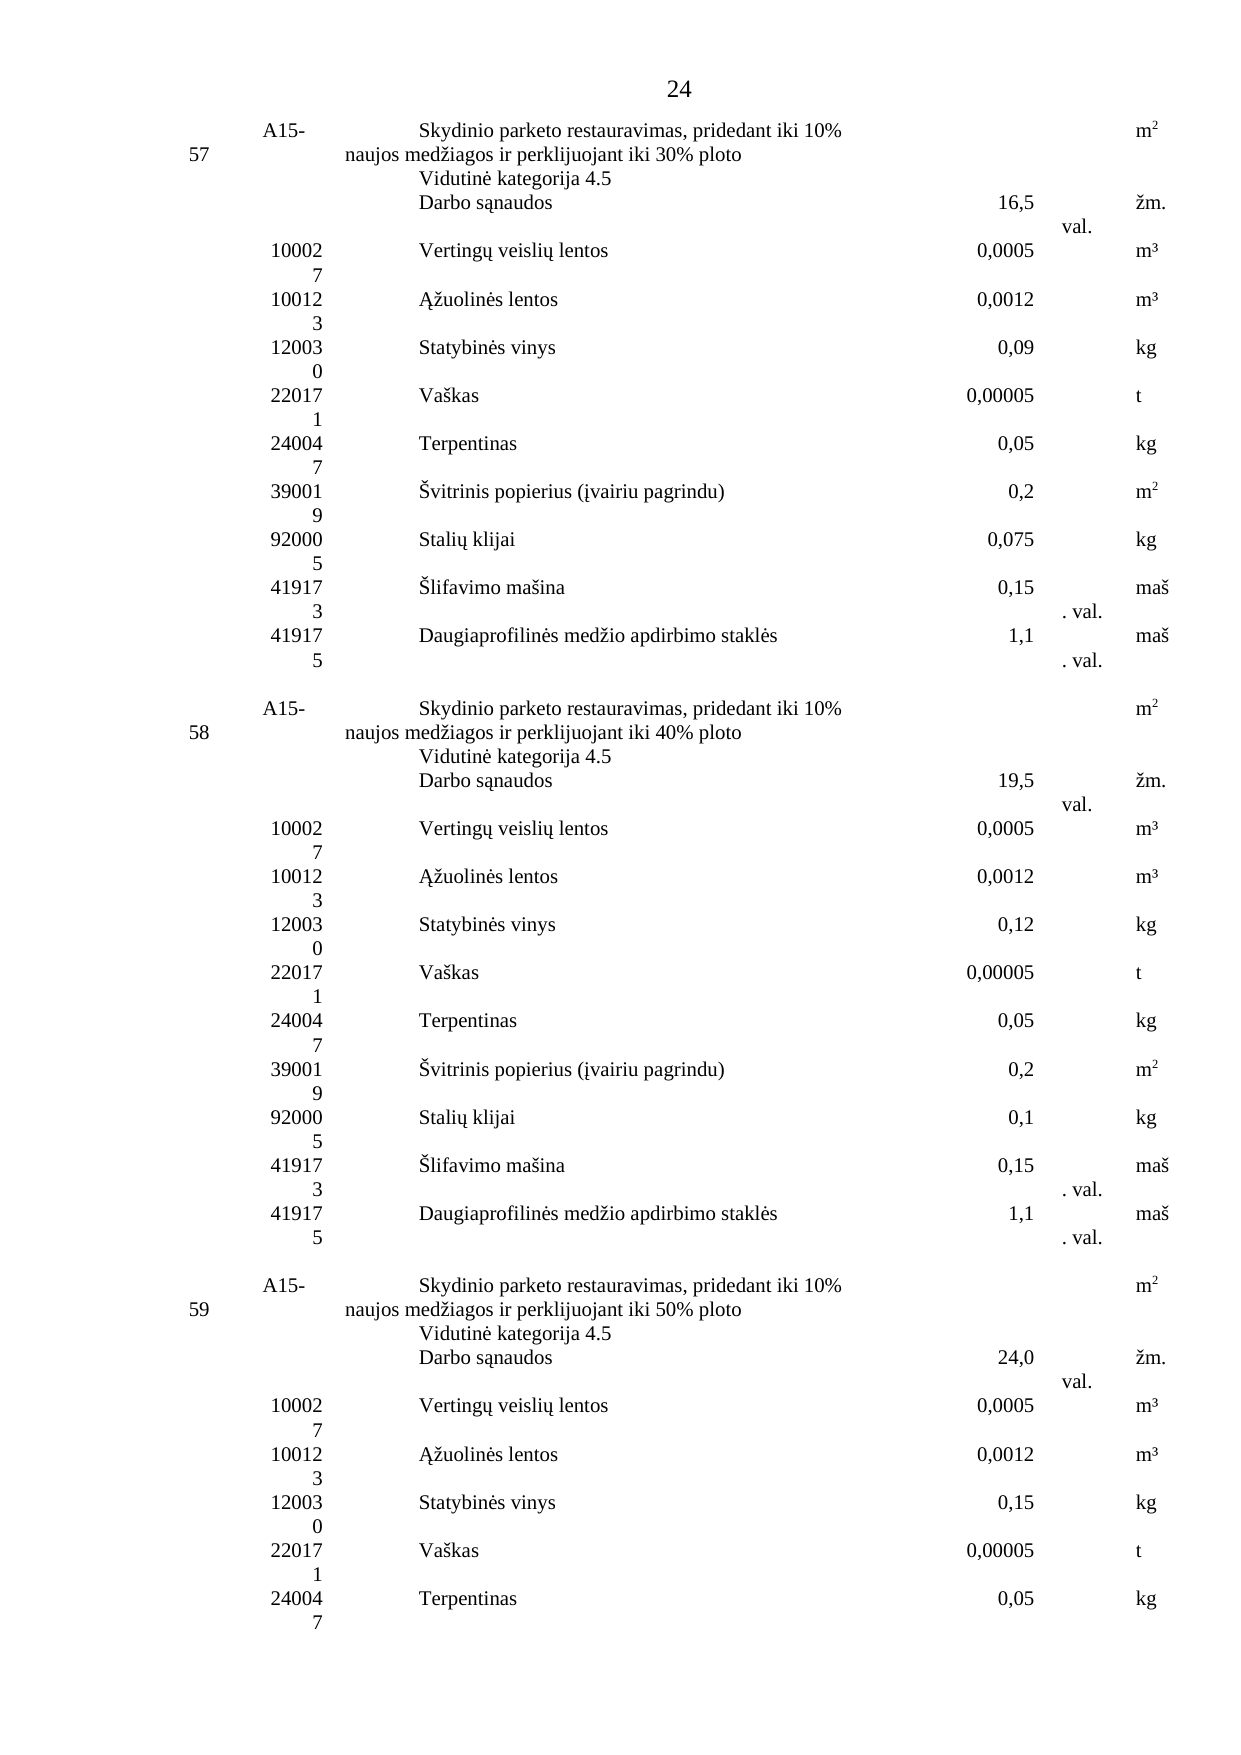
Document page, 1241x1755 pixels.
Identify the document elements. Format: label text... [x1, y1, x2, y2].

table_cell [177, 672, 334, 696]
table_cell 120030 [177, 335, 334, 383]
table_cell 0,05 [875, 1586, 1050, 1634]
table_cell m2 [1050, 696, 1181, 744]
table_cell Daugiaprofilinės medžio apdirbimo staklės [334, 1201, 874, 1249]
table_cell Terpentinas [334, 431, 874, 479]
table_cell Vertingų veislių lentos [334, 816, 874, 864]
table_cell Stalių klijai [334, 1105, 874, 1153]
table_cell 100027 [177, 239, 334, 287]
table_cell Terpentinas [334, 1586, 874, 1634]
table_cell 0,0012 [875, 287, 1050, 335]
table_cell 419173 [177, 1153, 334, 1201]
table_cell 19,5 [875, 768, 1050, 816]
table_cell maš. val. [1050, 1201, 1181, 1249]
table_cell Statybinės vinys [334, 912, 874, 960]
table_cell [1050, 166, 1181, 190]
table_cell 0,2 [875, 479, 1050, 527]
table_cell A15-59 [177, 1273, 334, 1321]
table_cell 0,00005 [875, 1538, 1050, 1586]
table_cell m2 [1050, 1273, 1181, 1321]
table_cell Stalių klijai [334, 527, 874, 575]
table_cell 0,0005 [875, 816, 1050, 864]
table_cell 0,0012 [875, 1442, 1050, 1490]
table_cell m³ [1050, 287, 1181, 335]
table_cell [875, 1321, 1050, 1345]
table_cell maš. val. [1050, 624, 1181, 672]
table_cell Daugiaprofilinės medžio apdirbimo staklės [334, 624, 874, 672]
table_cell [177, 1321, 334, 1345]
table_cell 0,15 [875, 1490, 1050, 1538]
table_cell 0,2 [875, 1057, 1050, 1105]
table_cell 100027 [177, 1394, 334, 1442]
table_cell Vertingų veislių lentos [334, 239, 874, 287]
table_cell žm. val. [1050, 190, 1181, 238]
table_cell Statybinės vinys [334, 335, 874, 383]
table_cell 0,00005 [875, 383, 1050, 431]
table_cell Švitrinis popierius (įvairiu pagrindu) [334, 479, 874, 527]
table_cell t [1050, 960, 1181, 1008]
table_cell 920005 [177, 527, 334, 575]
table_cell kg [1050, 527, 1181, 575]
table_cell 1,1 [875, 624, 1050, 672]
table_cell [875, 118, 1050, 166]
table_cell kg [1050, 1490, 1181, 1538]
table_cell 220171 [177, 1538, 334, 1586]
table_cell 240047 [177, 1009, 334, 1057]
table_cell kg [1050, 335, 1181, 383]
table_cell [1050, 1321, 1181, 1345]
table_cell Šlifavimo mašina [334, 575, 874, 623]
table_cell Darbo sąnaudos [334, 768, 874, 816]
table_cell [1050, 1249, 1181, 1273]
table_cell 0,0012 [875, 864, 1050, 912]
table_cell žm. val. [1050, 1345, 1181, 1393]
table_cell m³ [1050, 864, 1181, 912]
table_cell [177, 1345, 334, 1393]
table_cell kg [1050, 1586, 1181, 1634]
table_cell 419175 [177, 1201, 334, 1249]
table_cell A15-57 [177, 118, 334, 166]
table_cell Skydinio parketo restauravimas, pridedant iki 10% naujos medžiagos ir perklijuojant iki 30% ploto [334, 118, 874, 166]
table_cell Vaškas [334, 383, 874, 431]
table_cell Darbo sąnaudos [334, 190, 874, 238]
table_cell kg [1050, 431, 1181, 479]
table_cell 419173 [177, 575, 334, 623]
table_cell m2 [1050, 118, 1181, 166]
table_cell Ąžuolinės lentos [334, 287, 874, 335]
table_cell Vidutinė kategorija 4.5 [334, 744, 874, 768]
table_cell maš. val. [1050, 575, 1181, 623]
table_cell 16,5 [875, 190, 1050, 238]
table_cell 100123 [177, 287, 334, 335]
table_cell 100027 [177, 816, 334, 864]
table_cell 100123 [177, 1442, 334, 1490]
table_cell 0,15 [875, 1153, 1050, 1201]
table_cell 0,075 [875, 527, 1050, 575]
table_cell A15-58 [177, 696, 334, 744]
table_cell t [1050, 1538, 1181, 1586]
table_cell 1,1 [875, 1201, 1050, 1249]
table_cell m2 [1050, 479, 1181, 527]
table_cell 100123 [177, 864, 334, 912]
table_cell [177, 768, 334, 816]
table_cell m³ [1050, 1442, 1181, 1490]
table_cell [875, 696, 1050, 744]
table_cell Vaškas [334, 1538, 874, 1586]
table_cell 0,05 [875, 1009, 1050, 1057]
table_cell 120030 [177, 912, 334, 960]
table_cell [177, 166, 334, 190]
table_cell 0,15 [875, 575, 1050, 623]
table_cell m³ [1050, 816, 1181, 864]
table_cell m³ [1050, 239, 1181, 287]
table_cell m2 [1050, 1057, 1181, 1105]
table_cell Skydinio parketo restauravimas, pridedant iki 10% naujos medžiagos ir perklijuojant iki 50% ploto [334, 1273, 874, 1321]
table_cell Terpentinas [334, 1009, 874, 1057]
table_cell t [1050, 383, 1181, 431]
table_cell [875, 1273, 1050, 1321]
table_cell Ąžuolinės lentos [334, 864, 874, 912]
table_cell kg [1050, 1105, 1181, 1153]
table_cell Vaškas [334, 960, 874, 1008]
table_cell 0,09 [875, 335, 1050, 383]
table_cell 390019 [177, 1057, 334, 1105]
table_cell [875, 672, 1050, 696]
table_cell 390019 [177, 479, 334, 527]
table_cell [1050, 672, 1181, 696]
table_cell Statybinės vinys [334, 1490, 874, 1538]
table_cell 0,0005 [875, 1394, 1050, 1442]
table_cell 120030 [177, 1490, 334, 1538]
table_cell [177, 190, 334, 238]
table_cell [177, 1249, 334, 1273]
table_cell [334, 1249, 874, 1273]
table_cell Skydinio parketo restauravimas, pridedant iki 10% naujos medžiagos ir perklijuojant iki 40% ploto [334, 696, 874, 744]
table_cell Šlifavimo mašina [334, 1153, 874, 1201]
table_cell kg [1050, 912, 1181, 960]
table_cell [875, 744, 1050, 768]
table_cell 240047 [177, 431, 334, 479]
table_cell kg [1050, 1009, 1181, 1057]
table_cell 419175 [177, 624, 334, 672]
table_cell [875, 1249, 1050, 1273]
table_cell 0,12 [875, 912, 1050, 960]
table_cell 24,0 [875, 1345, 1050, 1393]
table_cell 920005 [177, 1105, 334, 1153]
table_cell 0,1 [875, 1105, 1050, 1153]
table_cell m³ [1050, 1394, 1181, 1442]
table_cell Ąžuolinės lentos [334, 1442, 874, 1490]
table_cell [334, 672, 874, 696]
table_cell Vidutinė kategorija 4.5 [334, 1321, 874, 1345]
table_cell Vertingų veislių lentos [334, 1394, 874, 1442]
table_cell 240047 [177, 1586, 334, 1634]
table_cell Švitrinis popierius (įvairiu pagrindu) [334, 1057, 874, 1105]
table_cell Darbo sąnaudos [334, 1345, 874, 1393]
table_cell 0,05 [875, 431, 1050, 479]
table_cell 220171 [177, 960, 334, 1008]
table_cell Vidutinė kategorija 4.5 [334, 166, 874, 190]
table_cell [1050, 744, 1181, 768]
table_cell 220171 [177, 383, 334, 431]
table_cell 0,0005 [875, 239, 1050, 287]
table_cell [177, 744, 334, 768]
table_cell [875, 166, 1050, 190]
table_cell maš. val. [1050, 1153, 1181, 1201]
table_cell žm. val. [1050, 768, 1181, 816]
table_cell 0,00005 [875, 960, 1050, 1008]
